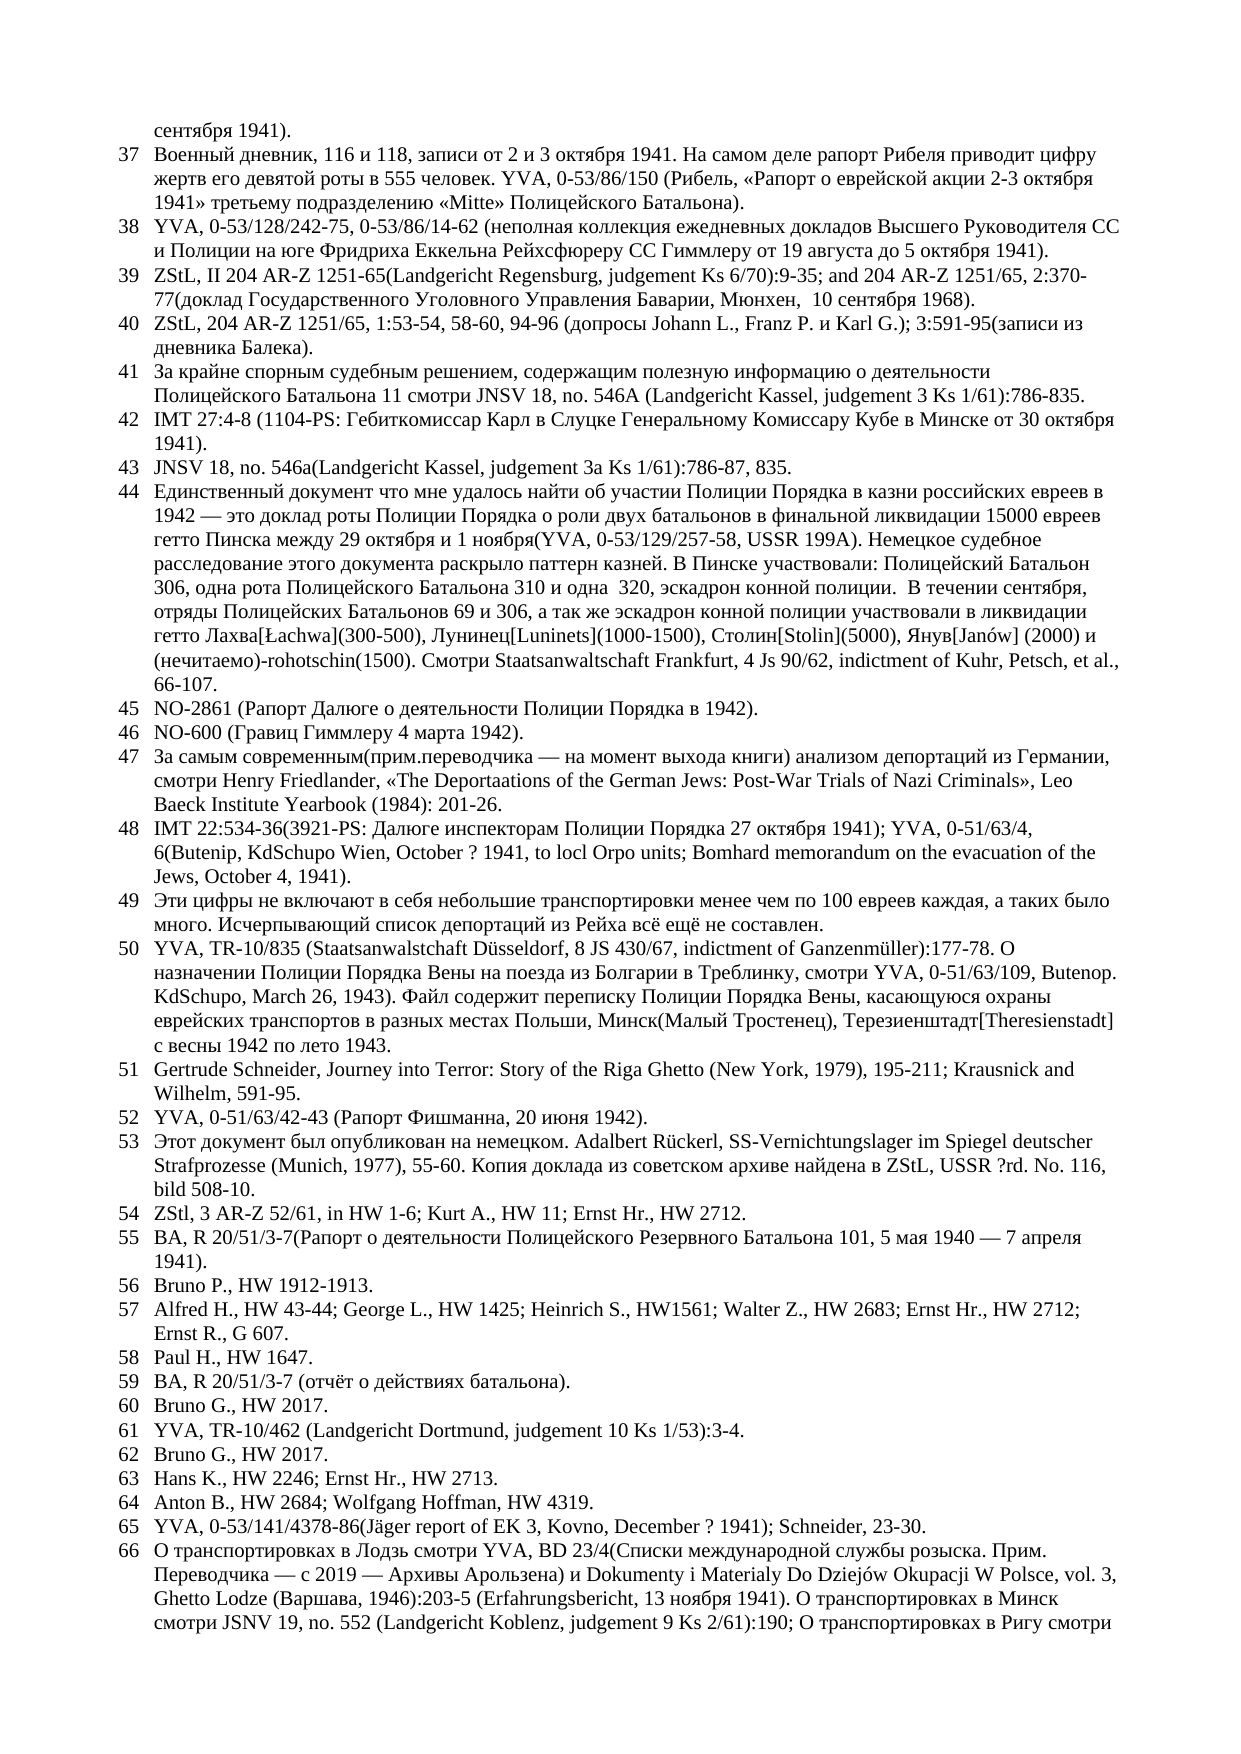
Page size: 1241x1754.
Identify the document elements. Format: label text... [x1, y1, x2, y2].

text За крайне спорным судебным решением, содержащим полезную информацию о деятельности Полицейского Батальона 11 смотри JNSV 18, no. 546A (Landgericht Kassel, judgement 3 Ks 1/61):786-835. [118, 359, 1122, 407]
text JNSV 18, no. 546a(Landgericht Kassel, judgement 3a Ks 1/61):786-87, 835. [118, 455, 1122, 479]
text сентября 1941). [118, 118, 1122, 142]
text Этот документ был опубликован на немецком. Adalbert Rückerl, SS-Vernichtungslager im Spiegel deutscher Strafprozesse (Munich, 1977), 55-60. Копия доклада из советском архиве найдена в ZStL, USSR ?rd. No. 116, bild 508-10. [118, 1129, 1122, 1201]
text IMT 27:4-8 (1104-PS: Гебиткомиссар Карл в Слуцке Генеральному Комиссару Кубе в Минске от 30 октября 1941). [118, 407, 1122, 455]
text ZStl, 3 AR-Z 52/61, in HW 1-6; Kurt A., HW 11; Ernst Hr., HW 2712. [118, 1201, 1122, 1225]
text Эти цифры не включают в себя небольшие транспортировки менее чем по 100 евреев каждая, а таких было много. Исчерпывающий список депортаций из Рейха всё ещё не составлен. [118, 888, 1122, 936]
text YVA, 0-53/141/4378-86(Jäger report of EK 3, Kovno, December ? 1941); Schneider, 23-30. [118, 1514, 1122, 1538]
text Hans K., HW 2246; Ernst Hr., HW 2713. [118, 1466, 1122, 1490]
text Bruno P., HW 1912-1913. [118, 1273, 1122, 1297]
text Alfred H., HW 43-44; George L., HW 1425; Heinrich S., HW1561; Walter Z., HW 2683; Ernst Hr., HW 2712; Ernst R., G 607. [118, 1297, 1122, 1345]
text NO-2861 (Рапорт Далюге о деятельности Полиции Порядка в 1942). [118, 696, 1122, 720]
text YVA, TR-10/462 (Landgericht Dortmund, judgement 10 Ks 1/53):3-4. [118, 1417, 1122, 1442]
text ZStL, 204 AR-Z 1251/65, 1:53-54, 58-60, 94-96 (допросы Johann L., Franz P. и Karl G.); 3:591-95(записи из дневника Балека). [118, 311, 1122, 359]
text О транспортировках в Лодзь смотри YVA, BD 23/4(Списки международной службы розыска. Прим. Переводчика — с 2019 — Архивы Арользена) и Dokumenty i Materialy Do Dziejów Okupacji W Polsce, vol. 3, Ghetto Lodze (Варшава, 1946):203-5 (Erfahrungsbericht, 13 ноября 1941). О транспортировках в Минск смотри JSNV 19, no. 552 (Landgericht Koblenz, judgement 9 Ks 2/61):190; О транспортировках в Ригу смотри [118, 1538, 1122, 1634]
text YVA, TR-10/835 (Staatsanwalstchaft Düsseldorf, 8 JS 430/67, indictment of Ganzenmüller):177-78. О назначении Полиции Порядка Вены на поезда из Болгарии в Треблинку, смотри YVA, 0-51/63/109, Butenop. KdSchupo, March 26, 1943). Файл содержит переписку Полиции Порядка Вены, касающуюся охраны еврейских транспортов в разных местах Польши, Минск(Малый Тростенец), Терезиенштадт[Theresienstadt] с весны 1942 по лето 1943. [118, 936, 1122, 1057]
text За самым современным(прим.переводчика — на момент выхода книги) анализом депортаций из Германии, смотри Henry Friedlander, «The Deportaations of the German Jews: Post-War Trials of Nazi Criminals», Leo Baeck Institute Yearbook (1984): 201-26. [118, 744, 1122, 816]
text Военный дневник, 116 и 118, записи от 2 и 3 октября 1941. На самом деле рапорт Рибеля приводит цифру жертв его девятой роты в 555 человек. YVA, 0-53/86/150 (Рибель, «Рапорт о еврейской акции 2-3 октября 1941» третьему подразделению «Mitte» Полицейского Батальона). [118, 142, 1122, 214]
text BA, R 20/51/3-7 (отчёт о действиях батальона). [118, 1369, 1122, 1393]
text BA, R 20/51/3-7(Рапорт о деятельности Полицейского Резервного Батальона 101, 5 мая 1940 — 7 апреля 1941). [118, 1225, 1122, 1273]
text ZStL, II 204 AR-Z 1251-65(Landgericht Regensburg, judgement Ks 6/70):9-35; and 204 AR-Z 1251/65, 2:370-77(доклад Государственного Уголовного Управления Баварии, Мюнхен, 10 сентября 1968). [118, 262, 1122, 311]
text Bruno G., HW 2017. [118, 1442, 1122, 1466]
text Bruno G., HW 2017. [118, 1393, 1122, 1417]
text YVA, 0-51/63/42-43 (Рапорт Фишманна, 20 июня 1942). [118, 1105, 1122, 1129]
text Gertrude Schneider, Journey into Terror: Story of the Riga Ghetto (New York, 1979), 195-211; Krausnick and Wilhelm, 591-95. [118, 1057, 1122, 1105]
text NO-600 (Гравиц Гиммлеру 4 марта 1942). [118, 720, 1122, 744]
text Единственный документ что мне удалось найти об участии Полиции Порядка в казни российских евреев в 1942 — это доклад роты Полиции Порядка о роли двух батальонов в финальной ликвидации 15000 евреев гетто Пинска между 29 октября и 1 ноября(YVA, 0-53/129/257-58, USSR 199A). Немецкое судебное расследование этого документа раскрыло паттерн казней. В Пинске участвовали: Полицейский Батальон 306, одна рота Полицейского Батальона 310 и одна 320, эскадрон конной полиции. В течении сентября, отряды Полицейских Батальонов 69 и 306, а так же эскадрон конной полиции участвовали в ликвидации гетто Лахва[Łachwa](300-500), Лунинец[Luninets](1000-1500), Столин[Stolin](5000), Янув[Janów] (2000) и (нечитаемо)-rohotschin(1500). Смотри Staatsanwaltschaft Frankfurt, 4 Js 90/62, indictment of Kuhr, Petsch, et al., 66-107. [118, 479, 1122, 696]
text IMT 22:534-36(3921-PS: Далюге инспекторам Полиции Порядка 27 октября 1941); YVA, 0-51/63/4, 6(Butenip, KdSchupo Wien, October ? 1941, to locl Orpo units; Bomhard memorandum on the evacuation of the Jews, October 4, 1941). [118, 816, 1122, 888]
text Paul H., HW 1647. [118, 1345, 1122, 1369]
text Anton B., HW 2684; Wolfgang Hoffman, HW 4319. [118, 1490, 1122, 1514]
text YVA, 0-53/128/242-75, 0-53/86/14-62 (неполная коллекция ежедневных докладов Высшего Руководителя СС и Полиции на юге Фридриха Еккельна Рейхсфюреру СС Гиммлеру от 19 августа до 5 октября 1941). [118, 214, 1122, 262]
